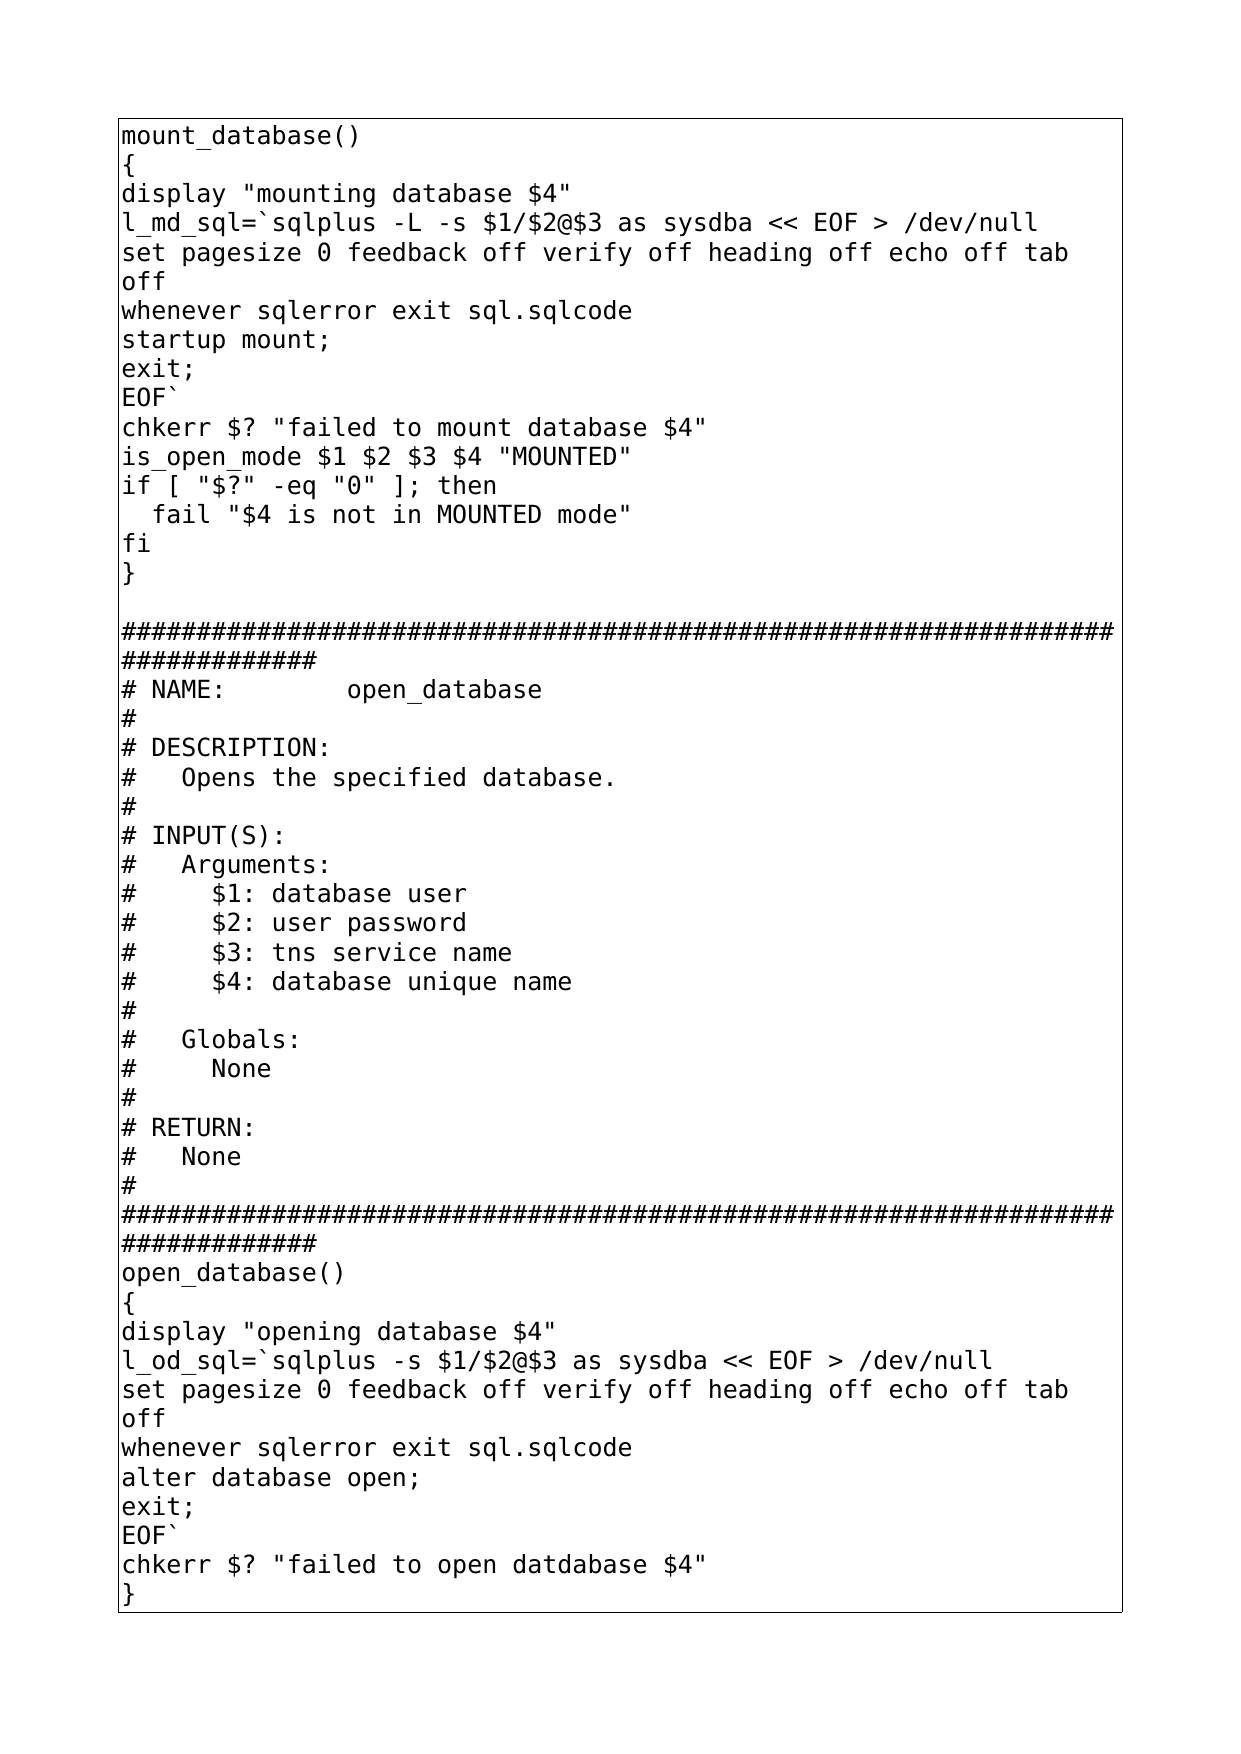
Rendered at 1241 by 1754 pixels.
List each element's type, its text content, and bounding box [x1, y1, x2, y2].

table_header mount_database() { display "mounting database $4" l_md_sql=`sqlplus -L -s $1/$2@$3 as sysdba << EOF > /dev/null set pagesize 0 feedback off verify off heading off echo off tab off whenever sqlerror exit sql.sqlcode startup mount; exit; EOF` chkerr $? "failed to mount database $4" is_open_mode $1 $2 $3 $4 "MOUNTED" if [ "$?" -eq "0" ]; then fail "$4 is not in MOUNTED mode" fi } ############################################################################### # NAME: open_database # # DESCRIPTION: # Opens the specified database. # # INPUT(S): # Arguments: # $1: database user # $2: user password # $3: tns service name # $4: database unique name # # Globals: # None # # RETURN: # None # ############################################################################### open_database() { display "opening database $4" l_od_sql=`sqlplus -s $1/$2@$3 as sysdba << EOF > /dev/null set pagesize 0 feedback off verify off heading off echo off tab off whenever sqlerror exit sql.sqlcode alter database open; exit; EOF` chkerr $? "failed to open datdabase $4" } [119, 119, 1122, 1612]
